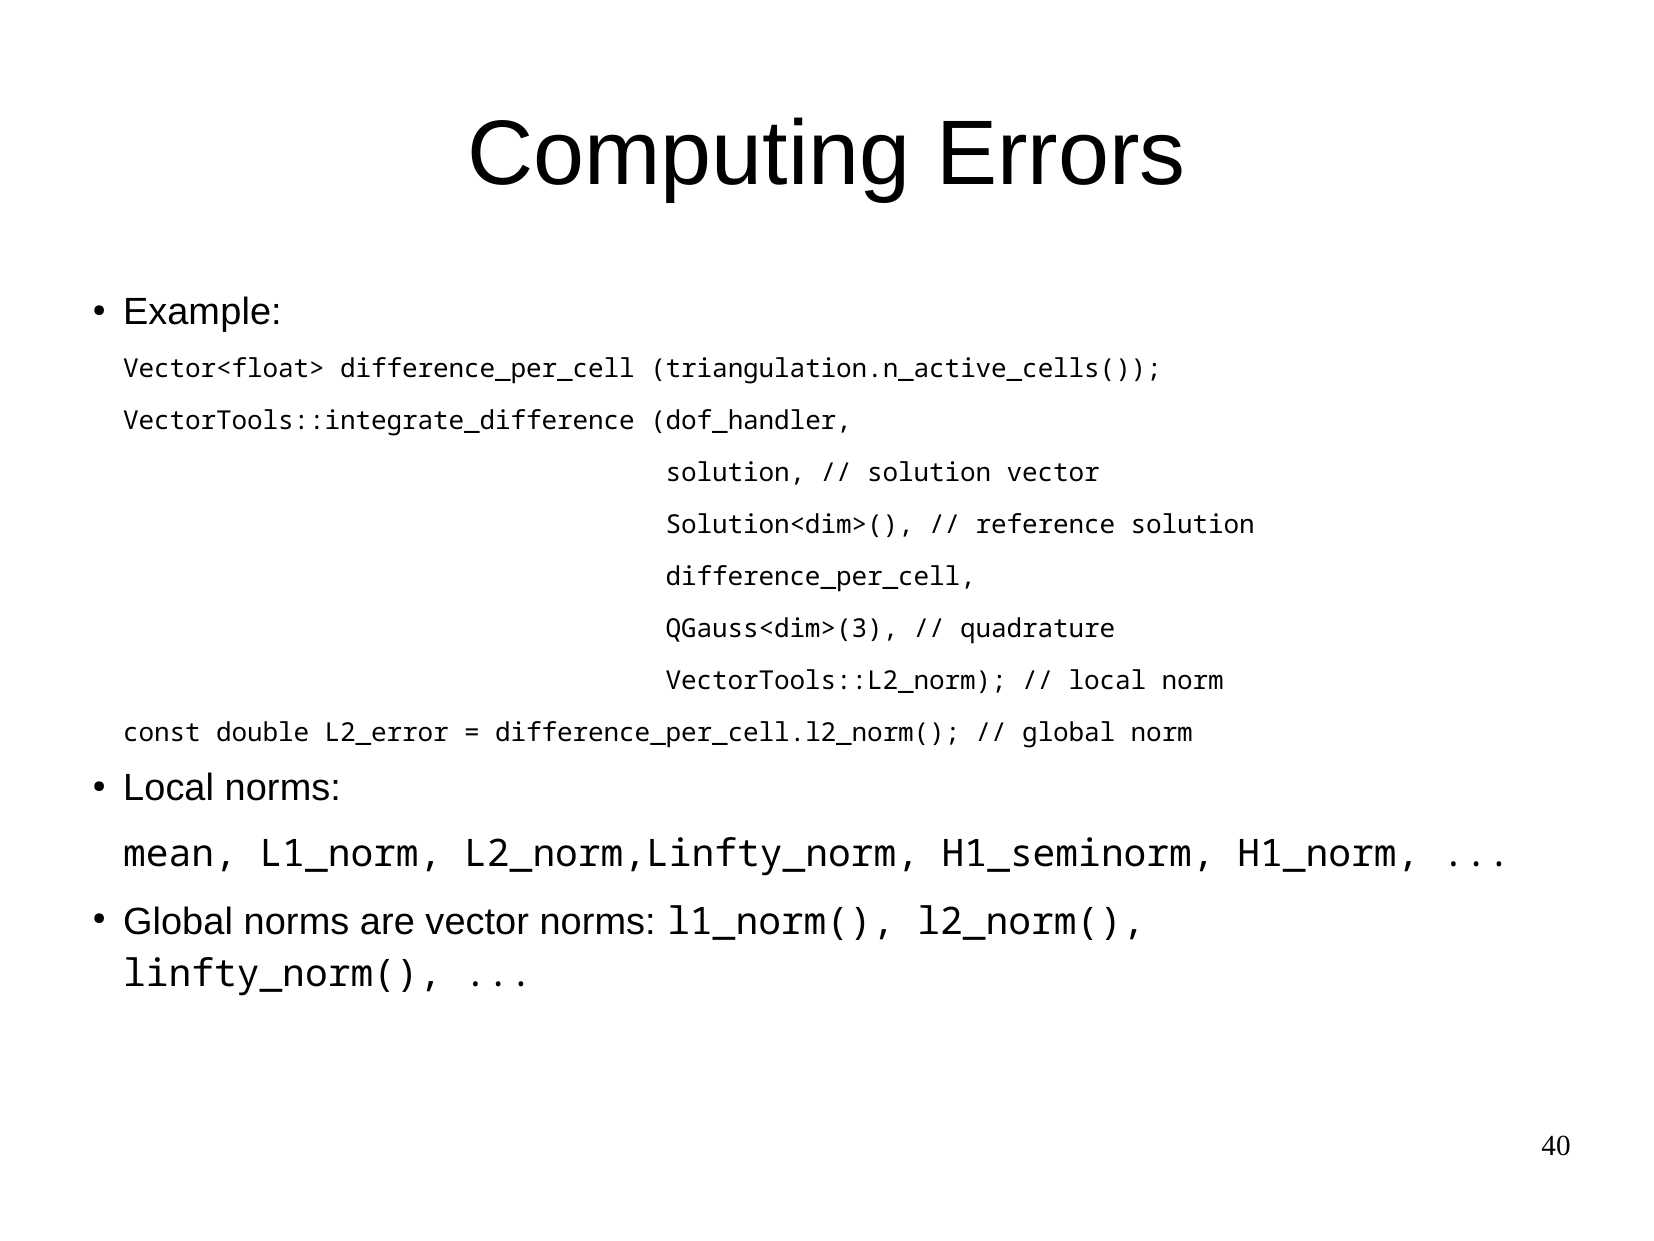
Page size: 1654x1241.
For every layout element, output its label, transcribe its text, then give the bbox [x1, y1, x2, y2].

list Example: Vector<float> difference_per_cell (triangulation.n_active_cells()); VectorTools::integrate_difference (dof_handler, solution, // solution vector Solution<dim>(), // reference solution difference_per_cell, QGauss<dim>(3), // quadrature VectorTools::L2_norm); // local norm const double L2_error = difference_per_cell.l2_norm(); // global norm Local norms: mean, L1_norm, L2_norm,Linfty_norm, H1_seminorm, H1_norm, ... Global norms are vector norms: l1_norm(), l2_norm(), linfty_norm(), ... [82, 290, 1538, 1010]
title Computing Errors [82, 49, 1571, 257]
